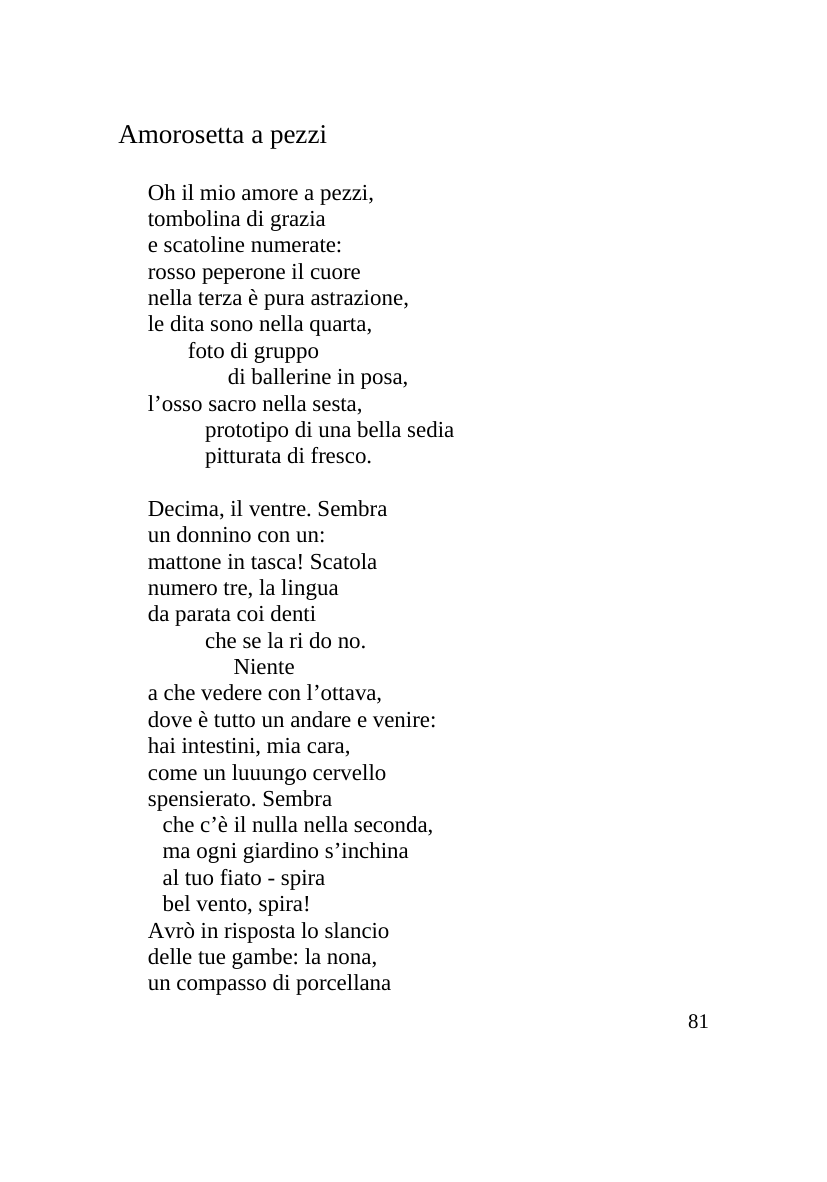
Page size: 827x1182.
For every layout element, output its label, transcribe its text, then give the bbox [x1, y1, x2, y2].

text da parata coi denti [148, 600, 709, 627]
text al tuo fiato - spira [162, 864, 709, 890]
text rosso peperone il cuore [148, 258, 709, 284]
text prototipo di una bella sedia [148, 416, 709, 442]
text numero tre, la lingua [148, 574, 709, 600]
text l’osso sacro nella sesta, [148, 389, 709, 416]
text dove è tutto un andare e venire: [148, 706, 709, 732]
text pitturata di fresco. [148, 442, 709, 469]
text hai intestini, mia cara, [148, 732, 709, 758]
text mattone in tasca! Scatola [148, 548, 709, 574]
text Decima, il ventre. Sembra [148, 495, 709, 521]
text foto di gruppo [148, 337, 709, 363]
text Avrò in risposta lo slancio [148, 917, 709, 943]
text bel vento, spira! [162, 890, 709, 917]
text di ballerine in posa, [148, 363, 709, 389]
text Oh il mio amore a pezzi, [148, 179, 709, 205]
text Amorosetta a pezzi [118, 118, 709, 149]
text delle tue gambe: la nona, [148, 943, 709, 969]
text nella terza è pura astrazione, [148, 284, 709, 311]
text le dita sono nella quarta, [148, 311, 709, 337]
text tombolina di grazia [148, 205, 709, 231]
text ma ogni giardino s’inchina [162, 838, 709, 864]
text e scatoline numerate: [148, 231, 709, 258]
text spensierato. Sembra [148, 785, 709, 811]
text un compasso di porcellana [148, 969, 709, 996]
text un donnino con un: [148, 521, 709, 548]
text che c’è il nulla nella seconda, [162, 811, 709, 838]
text a che vedere con l’ottava, [148, 679, 709, 706]
text Niente [148, 653, 709, 679]
text come un luuungo cervello [148, 758, 709, 785]
text che se la ri do no. [148, 627, 709, 653]
